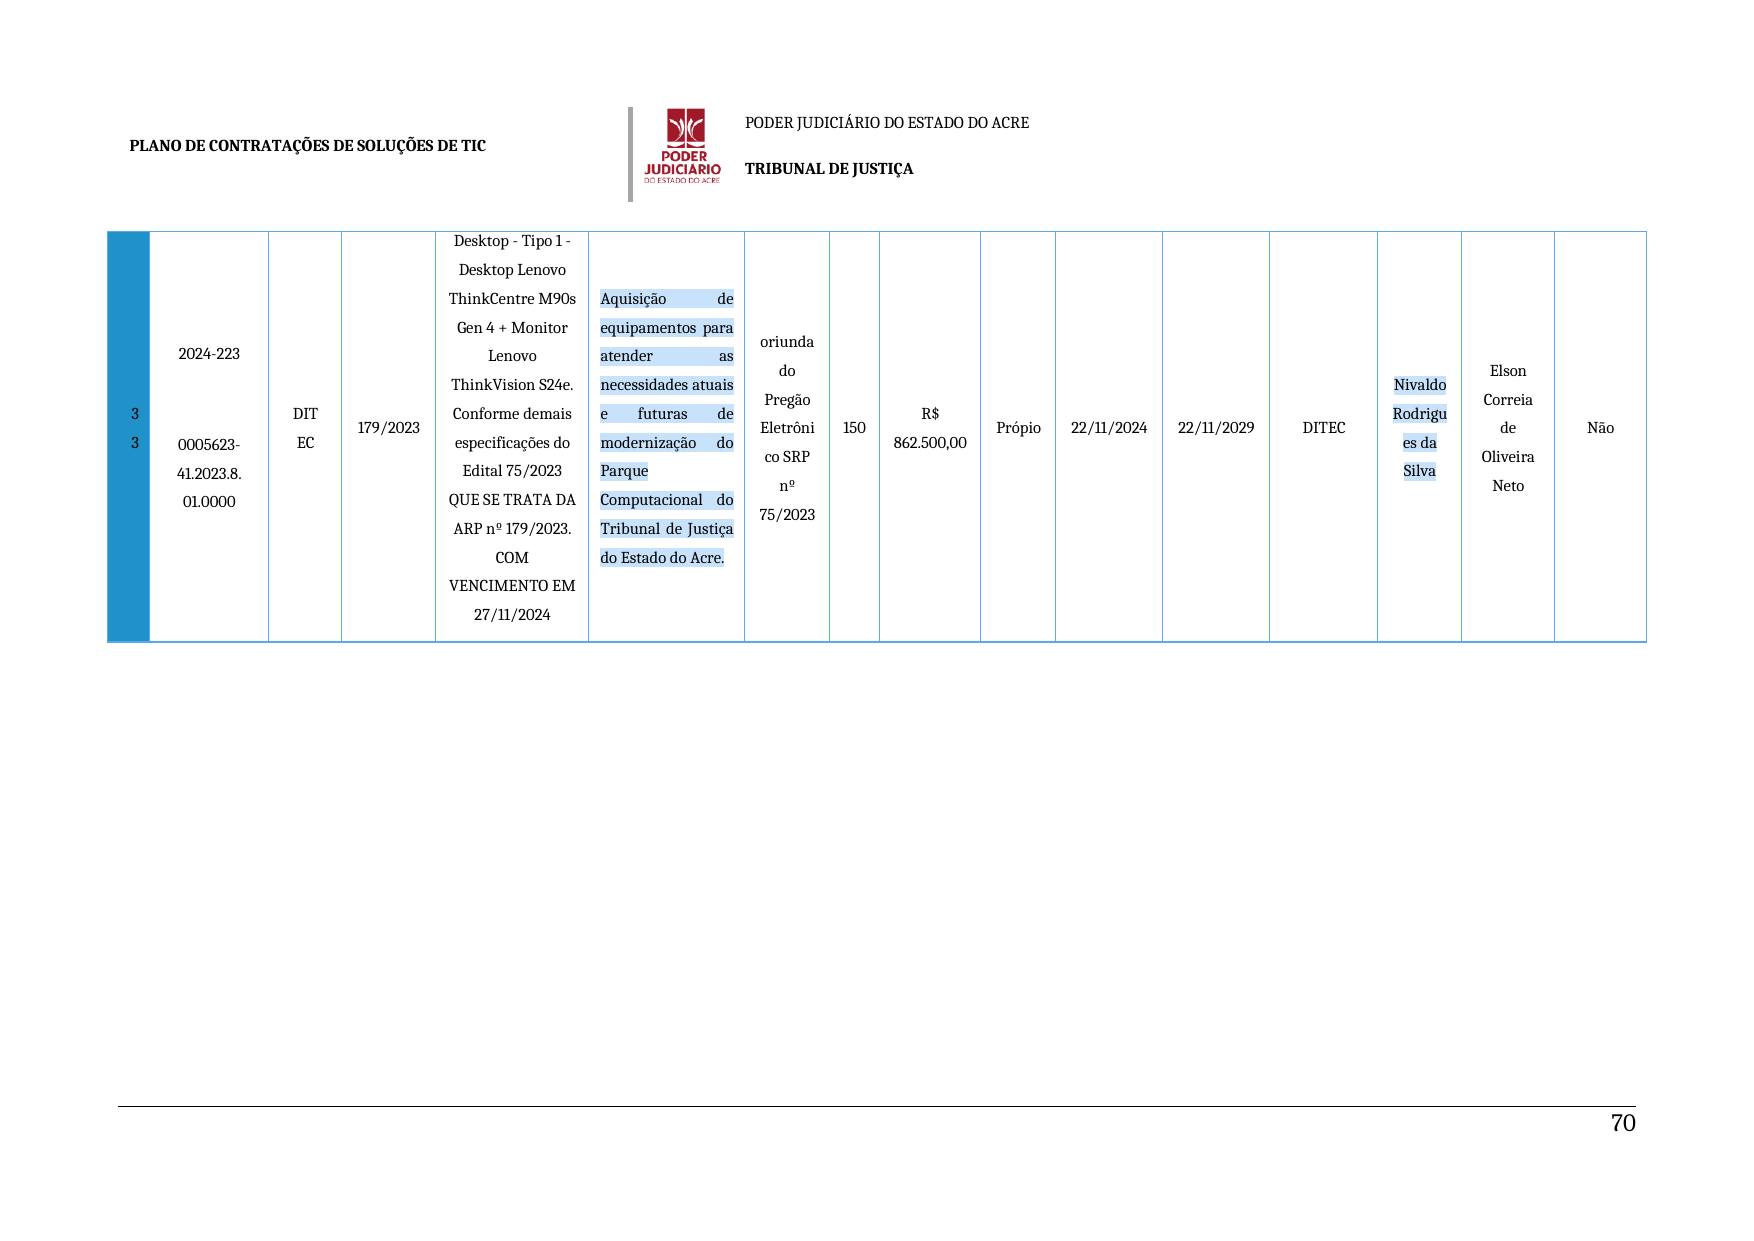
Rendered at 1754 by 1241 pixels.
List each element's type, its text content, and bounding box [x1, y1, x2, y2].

table_cell oriunda do Pregão Eletrônico SRP nº 75/2023 [745, 232, 829, 641]
table_cell DITEC [1270, 232, 1377, 641]
table_cell 22/11/2024 [1056, 232, 1162, 641]
table_cell 179/2023 [342, 232, 435, 641]
table_cell 150 [830, 232, 879, 641]
table_cell Própio [981, 232, 1055, 641]
table_cell Desktop - Tipo 1 - Desktop Lenovo ThinkCentre M90s Gen 4 + Monitor Lenovo ThinkVision S24e. Conforme demais especificações do Edital 75/2023 QUE SE TRATA DA ARP nº 179/2023. COM VENCIMENTO EM 27/11/2024 [436, 232, 588, 641]
table_cell Aquisição de equipamentos para atender as necessidades atuais e futuras de modernização do Parque Computacional do Tribunal de Justiça do Estado do Acre. [589, 232, 744, 641]
table_cell Nivaldo Rodrigues da Silva [1378, 232, 1461, 641]
table_cell DITEC [269, 232, 341, 641]
table_cell Não [1555, 232, 1646, 641]
table_cell 33 [108, 232, 149, 641]
table_cell 2024-223 0005623-41.2023.8.01.0000 [150, 232, 268, 641]
table_cell Elson Correia de Oliveira Neto [1462, 232, 1554, 641]
table_cell 22/11/2029 [1163, 232, 1269, 641]
table_cell R$ 862.500,00 [880, 232, 980, 641]
picture [641, 106, 723, 186]
